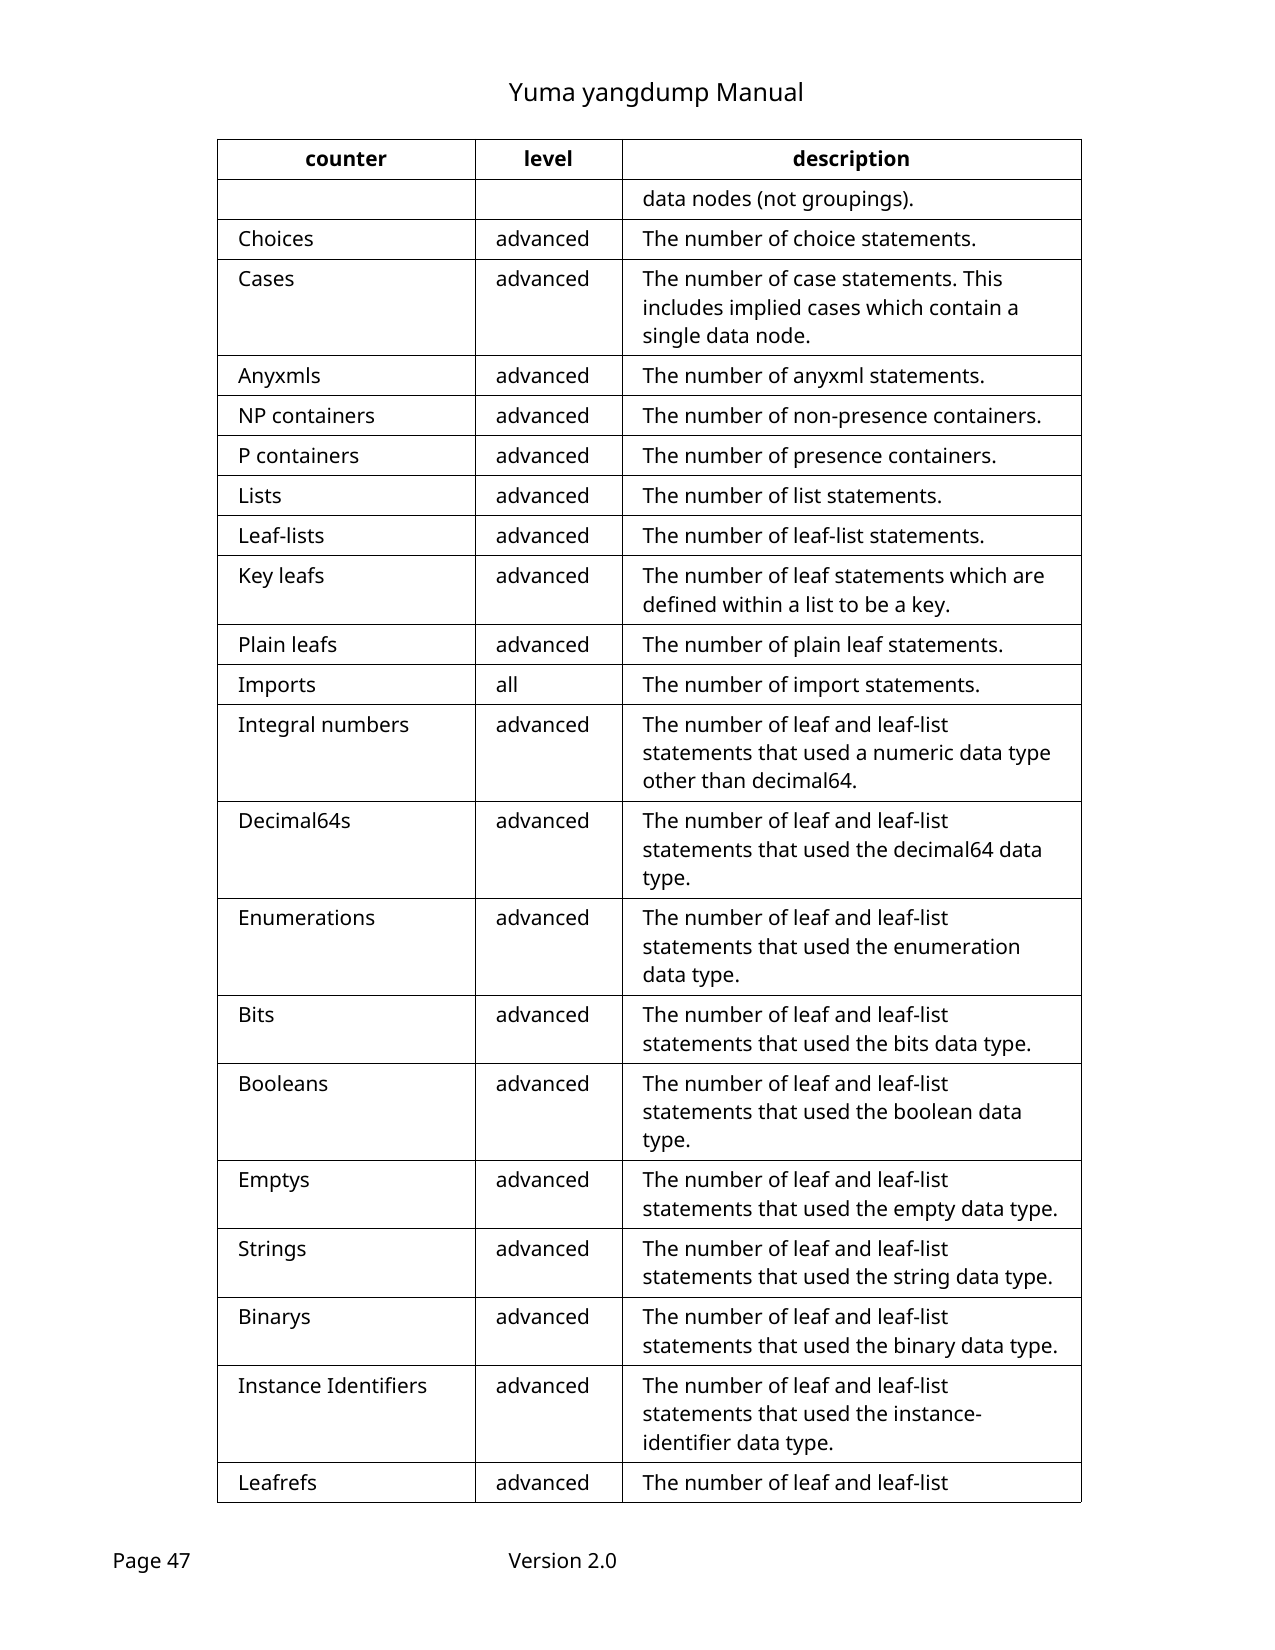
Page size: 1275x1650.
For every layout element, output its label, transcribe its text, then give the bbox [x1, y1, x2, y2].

table_cell advanced [476, 1298, 622, 1365]
table_cell Strings [218, 1229, 475, 1297]
table_cell Enumerations [218, 899, 475, 994]
table_cell The number of leaf and leaf-list statements that used a numeric data type other than decimal64. [623, 705, 1081, 801]
table_cell advanced [476, 396, 622, 435]
table_cell Lists [218, 476, 475, 515]
table_cell advanced [476, 356, 622, 395]
table_cell The number of anyxml statements. [623, 356, 1081, 395]
table_cell The number of leaf and leaf-list statements that used the binary data type. [623, 1298, 1081, 1365]
table_cell The number of leaf and leaf-list [623, 1463, 1081, 1502]
table_cell advanced [476, 260, 622, 355]
table_cell The number of list statements. [623, 476, 1081, 515]
table_cell [218, 180, 475, 218]
table_cell Integral numbers [218, 705, 475, 801]
table_header level [476, 140, 622, 178]
table_cell advanced [476, 705, 622, 801]
table_cell advanced [476, 1463, 622, 1502]
table_cell Plain leafs [218, 625, 475, 664]
table_cell The number of leaf statements which are defined within a list to be a key. [623, 556, 1081, 624]
table_cell advanced [476, 476, 622, 515]
table_cell advanced [476, 220, 622, 258]
table_cell advanced [476, 625, 622, 664]
table_cell advanced [476, 1229, 622, 1297]
table_cell advanced [476, 1064, 622, 1160]
table_cell advanced [476, 1161, 622, 1228]
table_cell all [476, 665, 622, 704]
table_cell The number of non-presence containers. [623, 396, 1081, 435]
table_cell data nodes (not groupings). [623, 180, 1081, 218]
table_cell The number of leaf and leaf-list statements that used the boolean data type. [623, 1064, 1081, 1160]
table_cell The number of leaf-list statements. [623, 516, 1081, 555]
table_cell The number of leaf and leaf-list statements that used the string data type. [623, 1229, 1081, 1297]
table_cell Bits [218, 996, 475, 1063]
table_cell The number of plain leaf statements. [623, 625, 1081, 664]
table_cell The number of import statements. [623, 665, 1081, 704]
table_cell Instance Identifiers [218, 1366, 475, 1462]
table_cell NP containers [218, 396, 475, 435]
table_cell advanced [476, 1366, 622, 1462]
table_cell The number of choice statements. [623, 220, 1081, 258]
table_cell The number of leaf and leaf-list statements that used the instance-identifier data type. [623, 1366, 1081, 1462]
table_cell [476, 180, 622, 218]
table_cell Decimal64s [218, 802, 475, 898]
table_cell The number of case statements. This includes implied cases which contain a single data node. [623, 260, 1081, 355]
table_cell advanced [476, 436, 622, 475]
table_cell P containers [218, 436, 475, 475]
table_cell advanced [476, 556, 622, 624]
table_cell The number of leaf and leaf-list statements that used the enumeration data type. [623, 899, 1081, 994]
table_cell Anyxmls [218, 356, 475, 395]
table_cell advanced [476, 802, 622, 898]
table_cell Choices [218, 220, 475, 258]
table_cell The number of presence containers. [623, 436, 1081, 475]
table_cell Key leafs [218, 556, 475, 624]
table_cell The number of leaf and leaf-list statements that used the decimal64 data type. [623, 802, 1081, 898]
table_cell advanced [476, 899, 622, 994]
table_cell The number of leaf and leaf-list statements that used the empty data type. [623, 1161, 1081, 1228]
table_cell Leafrefs [218, 1463, 475, 1502]
table_cell Imports [218, 665, 475, 704]
table_header counter [218, 140, 475, 178]
table_cell Cases [218, 260, 475, 355]
table_cell Binarys [218, 1298, 475, 1365]
table_cell Leaf-lists [218, 516, 475, 555]
table_cell Booleans [218, 1064, 475, 1160]
table_cell advanced [476, 996, 622, 1063]
table_cell advanced [476, 516, 622, 555]
table_cell The number of leaf and leaf-list statements that used the bits data type. [623, 996, 1081, 1063]
table_header description [623, 140, 1081, 178]
table_cell Emptys [218, 1161, 475, 1228]
